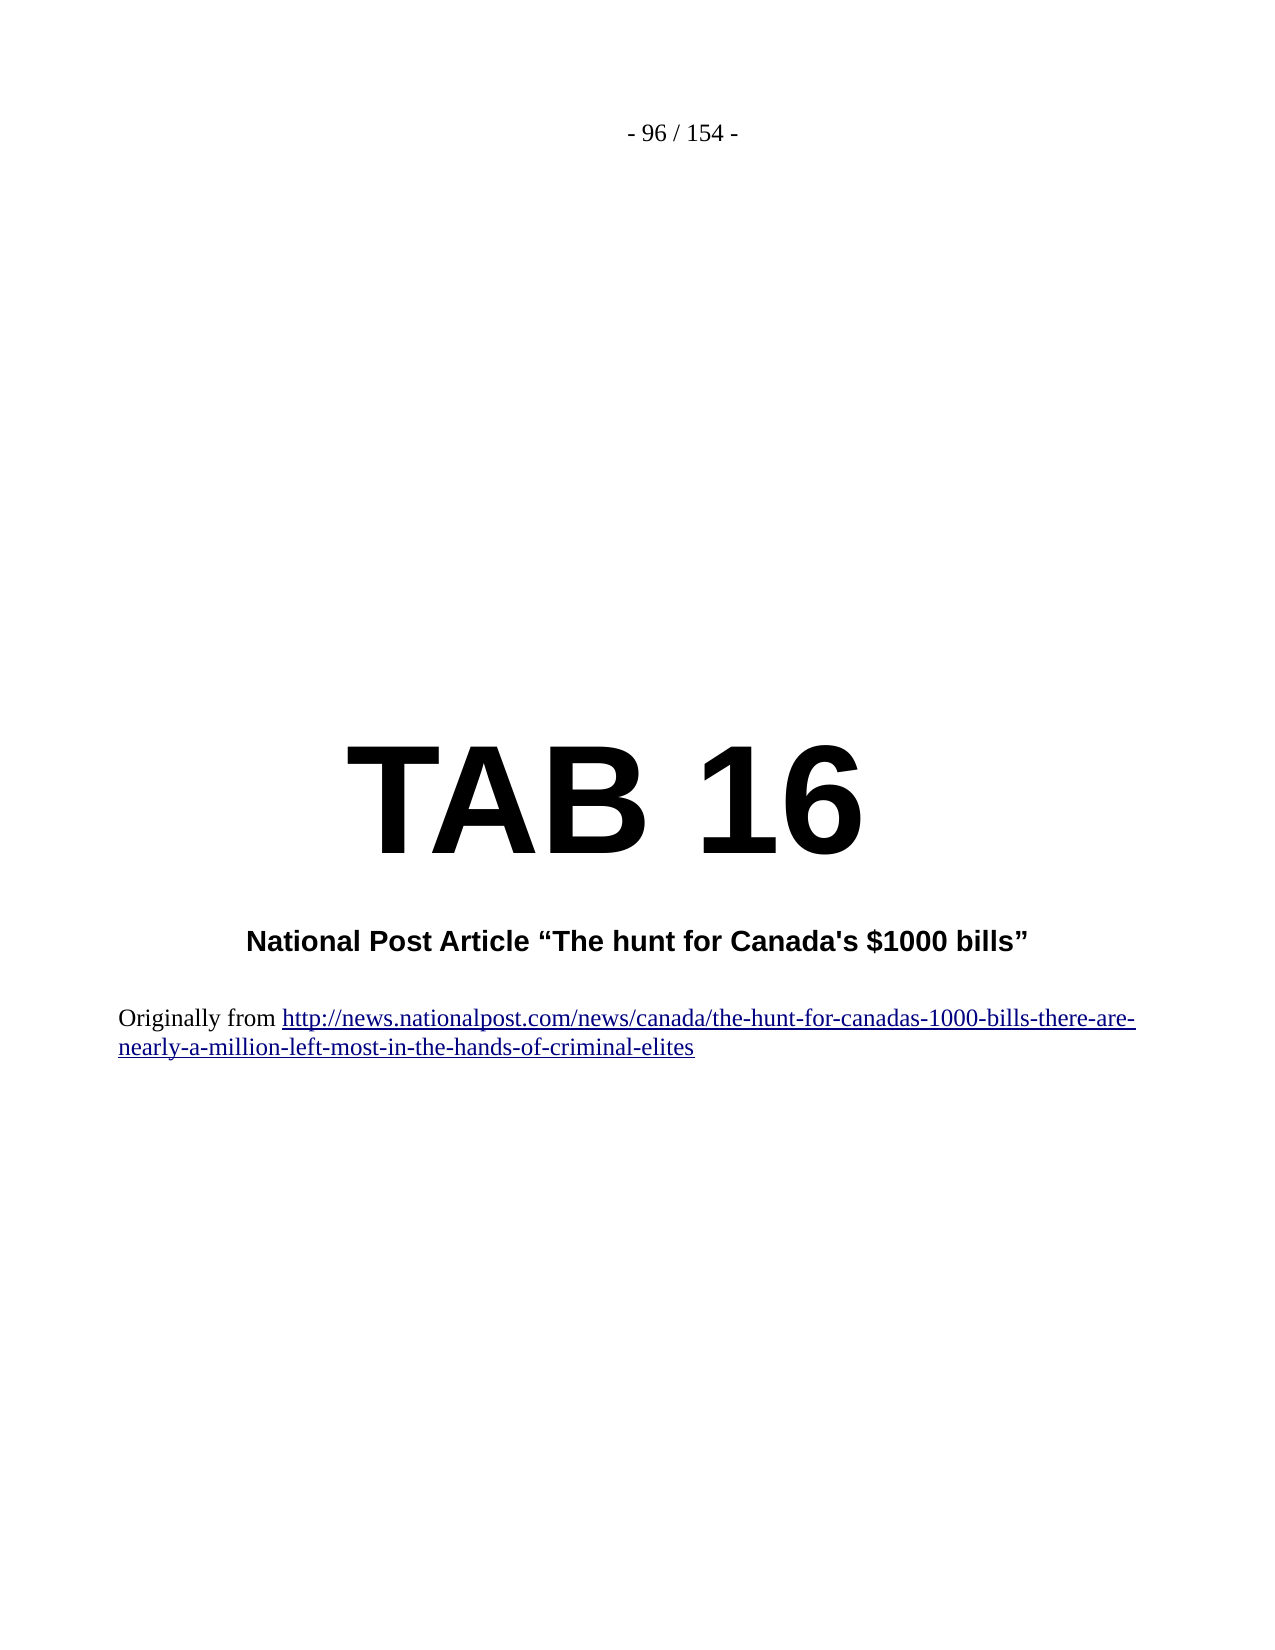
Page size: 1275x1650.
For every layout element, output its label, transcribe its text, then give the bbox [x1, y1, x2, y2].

subtitle Originally from http://news.nationalpost.com/news/canada/the-hunt-for-canadas-1000-bills-there-are-nearly-a-million-left-most-in-the-hands-of-criminal-elites [118, 1003, 1157, 1061]
subtitle National Post Article “The hunt for Canada's $1000 bills” [118, 924, 1157, 957]
